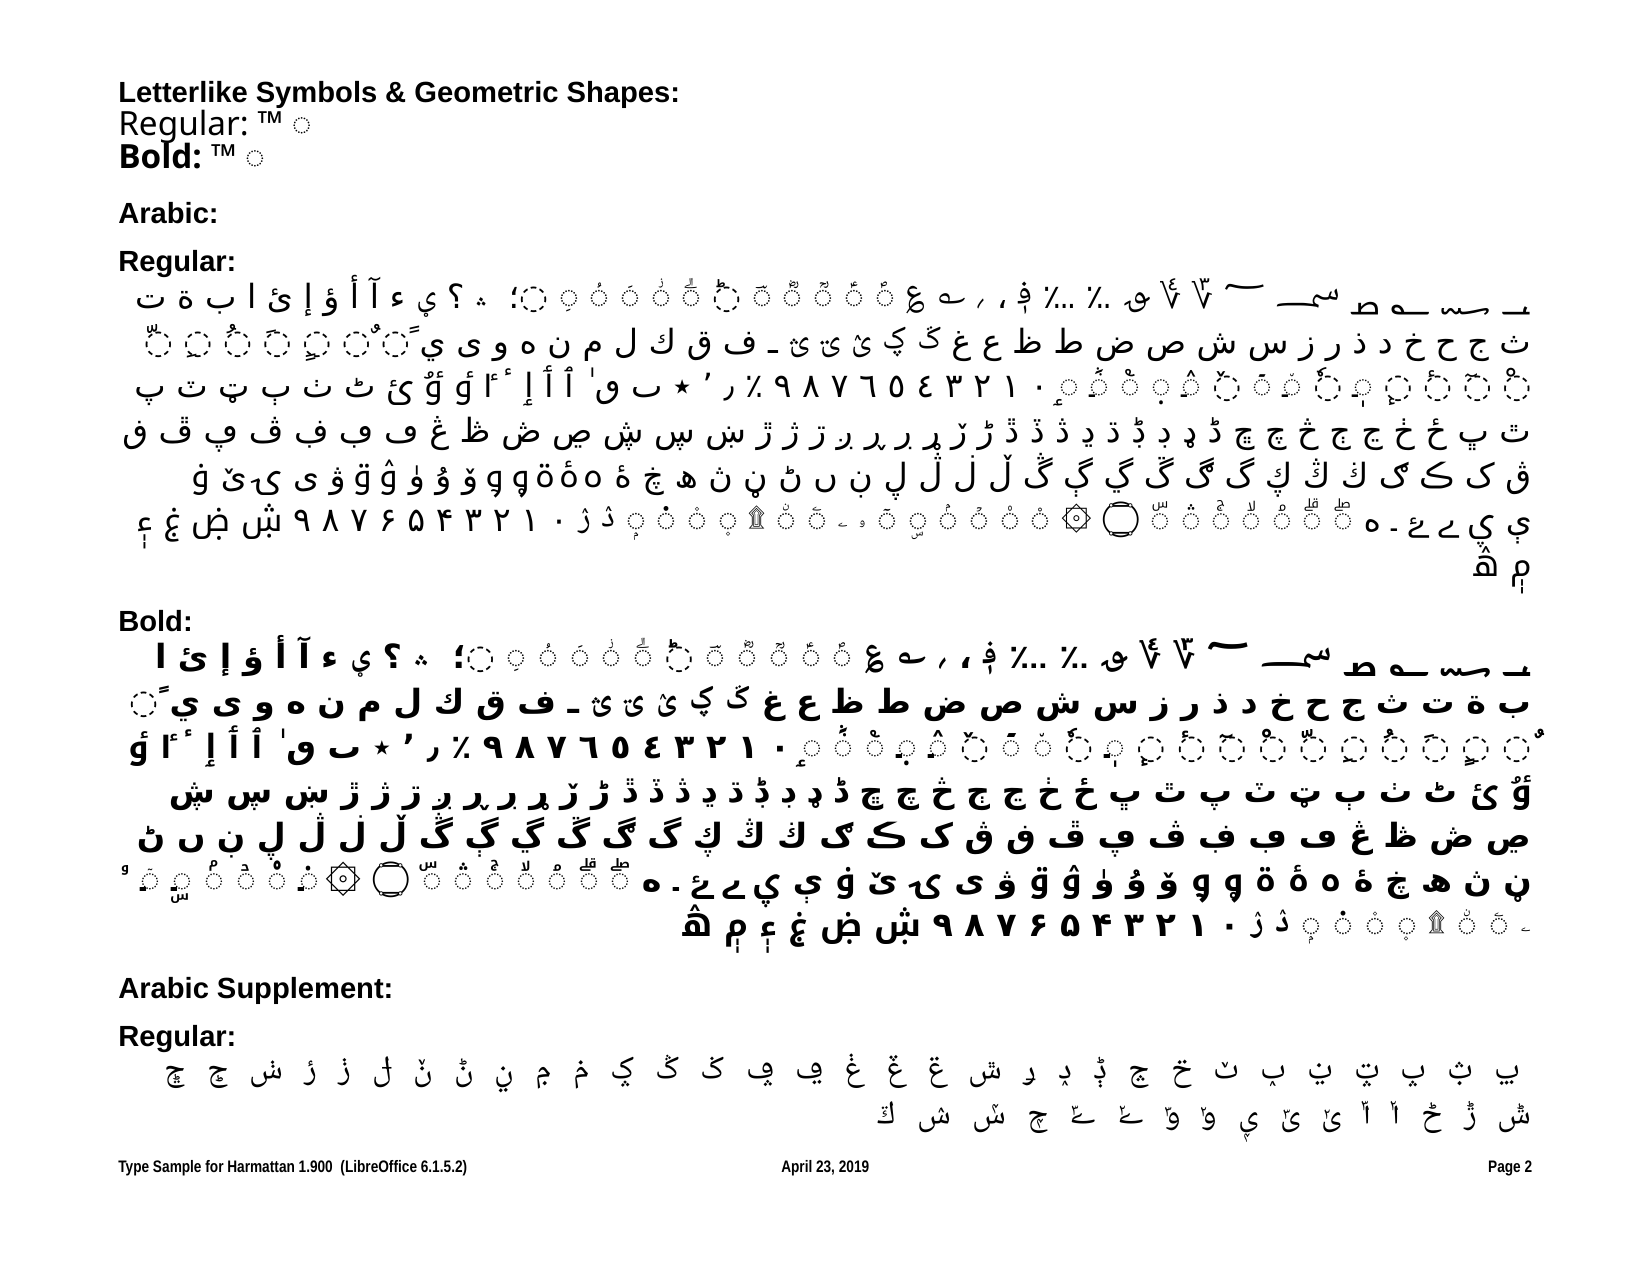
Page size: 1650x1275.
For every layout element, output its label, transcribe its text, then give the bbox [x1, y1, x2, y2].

text Bold: ™ ◌ [118, 142, 1532, 175]
text ݐ ݑ ݒ ݓ ݔ ݕ ݖ ݗ ݘ ݙ ݚ ݛ ݜ ݝ ݞ ݟ ݠ ݡ ݢ ݣ ݤ ݥ ݦ ݧ ݨ ݩ ݪ ݫ ݬ ݭ ݮ ݯ ݰ ݱ ݲ ݳ ݴ ݵ ݶ ݷ ݸ ݹ ݺ ݻ ݼ ݽ ݾ ݿ [118, 1052, 1532, 1136]
subtitle Arabic: [118, 196, 1532, 229]
subtitle Regular: [118, 244, 1532, 278]
subtitle Regular: [118, 1019, 1532, 1052]
subtitle Letterlike Symbols & Geometric Shapes: [118, 75, 1532, 108]
subtitle Bold: [118, 604, 1532, 638]
text ؀ ؁ ؂ ؃ ؄ ؅ ؆ ؇ ؈ ؉ ؊ ؋ ، ؍ ؎ ؏ ◌ؐ ◌ؑ ◌ؒ ◌ؓ ◌ؔ ◌ؕ ◌ؖ ◌ؗ ◌ؘ ◌ؙ ◌ؚ ◌؛ ؜ ؞ ؟ ؠ ء آ أ ؤ إ ئ ا ب ة ت ث ج ح خ د ذ ر ز س ش ص ض ط ظ ع غ ػ ؼ ؽ ؾ ؿ ـ ف ق ك ل م ن ه و ى ي ً◌ ٌ◌ ◌ٍ ◌َ ◌ُ ◌ِ ◌ّ ◌ْ ◌ٓ ◌ٔ ◌ٕ ◌ٖ ◌ٗ ◌٘ ◌ٙ ◌ٚ ◌ٛ ◌ٜ ◌ٝ ◌ٞ ◌ٟ ٠ ١ ٢ ٣ ٤ ٥ ٦ ٧ ٨ ٩ ٪ ٫ ٬ ٭ ٮ ٯ ٰ ٱ ٲ ٳ ٴ ٵ ٶ ٷ ٸ ٹ ٺ ٻ ټ ٽ پ ٿ ڀ ځ ڂ ڃ ڄ څ چ ڇ ڈ ډ ڊ ڋ ڌ ڍ ڎ ڏ ڐ ڑ ڒ ړ ڔ ڕ ږ ڗ ژ ڙ ښ ڛ ڜ ڝ ڞ ڟ ڠ ڡ ڢ ڣ ڤ ڥ ڦ ڧ ڨ ک ڪ ګ ڬ ڭ ڮ گ ڰ ڱ ڲ ڳ ڴ ڵ ڶ ڷ ڸ ڹ ں ڻ ڼ ڽ ھ ڿ ۀ ہ ۂ ۃ ۄ ۅ ۆ ۇ ۈ ۉ ۊ ۋ ی ۍ ێ ۏ ې ۑ ے ۓ ۔ ە ◌ۖ ◌ۗ ◌ۘ ◌ۙ ◌ۚ ◌ۛ ◌ۜ ۝ ۞ ◌۟ ◌۠ ◌ۡ ◌ۢ ◌ۣ ◌ۤ ۥ ۦ ◌ۧ ◌ۨ ۩ ◌۪ ◌۫ ◌۬ ◌ۭ ۮ ۯ ۰ ۱ ۲ ۳ ۴ ۵ ۶ ۷ ۸ ۹ ۺ ۻ ۼ ۽ ۾ ۿ [118, 638, 1532, 944]
text Regular: ™ ◌ [118, 108, 1532, 142]
text ؀ ؁ ؂ ؃ ؄ ؅ ؆ ؇ ؈ ؉ ؊ ؋ ، ؍ ؎ ؏ ◌ؐ ◌ؑ ◌ؒ ◌ؓ ◌ؔ ◌ؕ ◌ؖ ◌ؗ ◌ؘ ◌ؙ ◌ؚ ◌؛ ؜ ؞ ؟ ؠ ء آ أ ؤ إ ئ ا ب ة ت ث ج ح خ د ذ ر ز س ش ص ض ط ظ ع غ ػ ؼ ؽ ؾ ؿ ـ ف ق ك ل م ن ه و ى ي ً◌ ٌ◌ ◌ٍ ◌َ ◌ُ ◌ِ ◌ّ ◌ْ ◌ٓ ◌ٔ ◌ٕ ◌ٖ ◌ٗ ◌٘ ◌ٙ ◌ٚ ◌ٛ ◌ٜ ◌ٝ ◌ٞ ◌ٟ ٠ ١ ٢ ٣ ٤ ٥ ٦ ٧ ٨ ٩ ٪ ٫ ٬ ٭ ٮ ٯ ٰ ٱ ٲ ٳ ٴ ٵ ٶ ٷ ٸ ٹ ٺ ٻ ټ ٽ پ ٿ ڀ ځ ڂ ڃ ڄ څ چ ڇ ڈ ډ ڊ ڋ ڌ ڍ ڎ ڏ ڐ ڑ ڒ ړ ڔ ڕ ږ ڗ ژ ڙ ښ ڛ ڜ ڝ ڞ ڟ ڠ ڡ ڢ ڣ ڤ ڥ ڦ ڧ ڨ ک ڪ ګ ڬ ڭ ڮ گ ڰ ڱ ڲ ڳ ڴ ڵ ڶ ڷ ڸ ڹ ں ڻ ڼ ڽ ھ ڿ ۀ ہ ۂ ۃ ۄ ۅ ۆ ۇ ۈ ۉ ۊ ۋ ی ۍ ێ ۏ ې ۑ ے ۓ ۔ ە ◌ۖ ◌ۗ ◌ۘ ◌ۙ ◌ۚ ◌ۛ ◌ۜ ۝ ۞ ◌۟ ◌۠ ◌ۡ ◌ۢ ◌ۣ ◌ۤ ۥ ۦ ◌ۧ ◌ۨ ۩ ◌۪ ◌۫ ◌۬ ◌ۭ ۮ ۯ ۰ ۱ ۲ ۳ ۴ ۵ ۶ ۷ ۸ ۹ ۺ ۻ ۼ ۽ ۾ ۿ [118, 278, 1532, 584]
subtitle Arabic Supplement: [118, 971, 1532, 1004]
